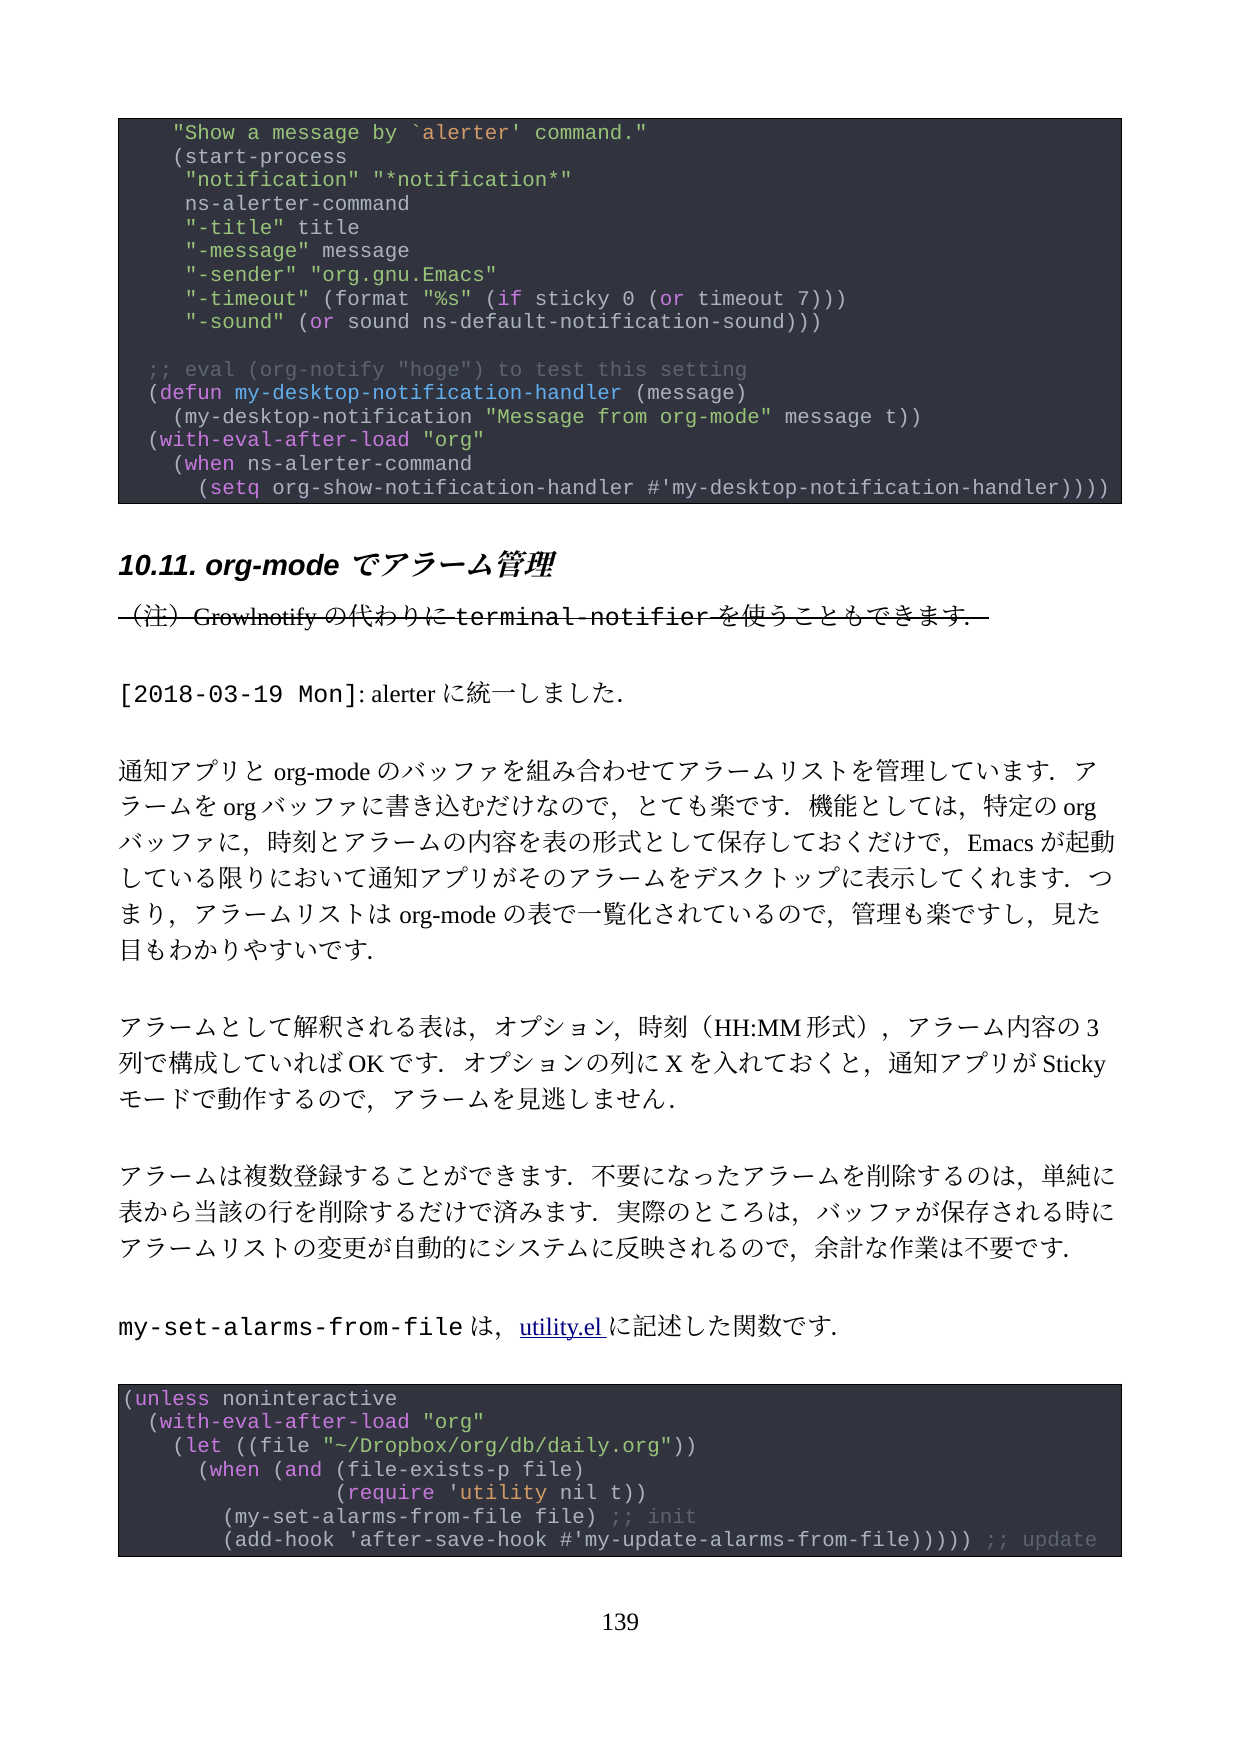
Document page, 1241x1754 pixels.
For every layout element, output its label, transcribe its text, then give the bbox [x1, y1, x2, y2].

text (let ((file "~/Dropbox/org/db/daily.org")) [119, 1431, 1121, 1454]
text (my-desktop-notification "Message from org-mode" message t)) [119, 402, 1121, 426]
text (my-set-alarms-from-file file) ;; init [119, 1502, 1121, 1526]
text "notification" "*notification*" [119, 165, 1121, 189]
text アラームは複数登録することができます．不要になったアラームを削除するのは，単純に表から当該の行を削除するだけで済みます．実際のところは，バッファが保存される時にアラームリストの変更が自動的にシステムに反映されるので，余計な作業は不要です． [118, 1157, 1122, 1294]
text ns-alerter-command [119, 189, 1121, 213]
text "-timeout" (format "%s" (if sticky 0 (or timeout 7))) [119, 284, 1121, 307]
text (with-eval-after-load "org" [119, 1407, 1121, 1431]
text アラームとして解釈される表は，オプション，時刻（HH:MM形式），アラーム内容の3列で構成していればOKです．オプションの列にXを入れておくと，通知アプリがStickyモードで動作するので，アラームを見逃しません． [118, 1008, 1122, 1144]
text (defun my-desktop-notification-handler (message) [119, 378, 1121, 402]
text (unless noninteractive [119, 1385, 1121, 1407]
text (start-process [119, 142, 1121, 165]
text (when ns-alerter-command [119, 449, 1121, 473]
text (require 'utility nil t)) [119, 1478, 1121, 1502]
subtitle org-mode でアラーム管理 [118, 542, 1122, 584]
text ;; eval (org-notify "hoge") to test this setting [119, 354, 1121, 378]
text "-sender" "org.gnu.Emacs" [119, 260, 1121, 284]
text (when (and (file-exists-p file) [119, 1454, 1121, 1478]
text (setq org-show-notification-handler #'my-desktop-notification-handler)))) [119, 473, 1121, 503]
text (add-hook 'after-save-hook #'my-update-alarms-from-file))))) ;; update [119, 1526, 1121, 1556]
text my-set-alarms-from-file は，utility.elに記述した関数です． [118, 1306, 1122, 1371]
text "-message" message [119, 236, 1121, 260]
text （注）Growlnotify の代わりに terminal-notifier を使うこともできます． [118, 596, 1122, 661]
text "-sound" (or sound ns-default-notification-sound))) [119, 307, 1121, 331]
text [2018-03-19 Mon]: alerter に統一しました． [118, 674, 1122, 739]
text 通知アプリと org-mode のバッファを組み合わせてアラームリストを管理しています．アラームをorgバッファに書き込むだけなので，とても楽です．機能としては，特定のorgバッファに，時刻とアラームの内容を表の形式として保存しておくだけで，Emacs が起動している限りにおいて通知アプリがそのアラームをデスクトップに表示してくれます．つまり，アラームリストは org-mode の表で一覧化されているので，管理も楽ですし，見た目もわかりやすいです． [118, 751, 1122, 996]
text "Show a message by `alerter' command." [119, 119, 1121, 142]
text (with-eval-after-load "org" [119, 426, 1121, 449]
text "-title" title [119, 213, 1121, 236]
